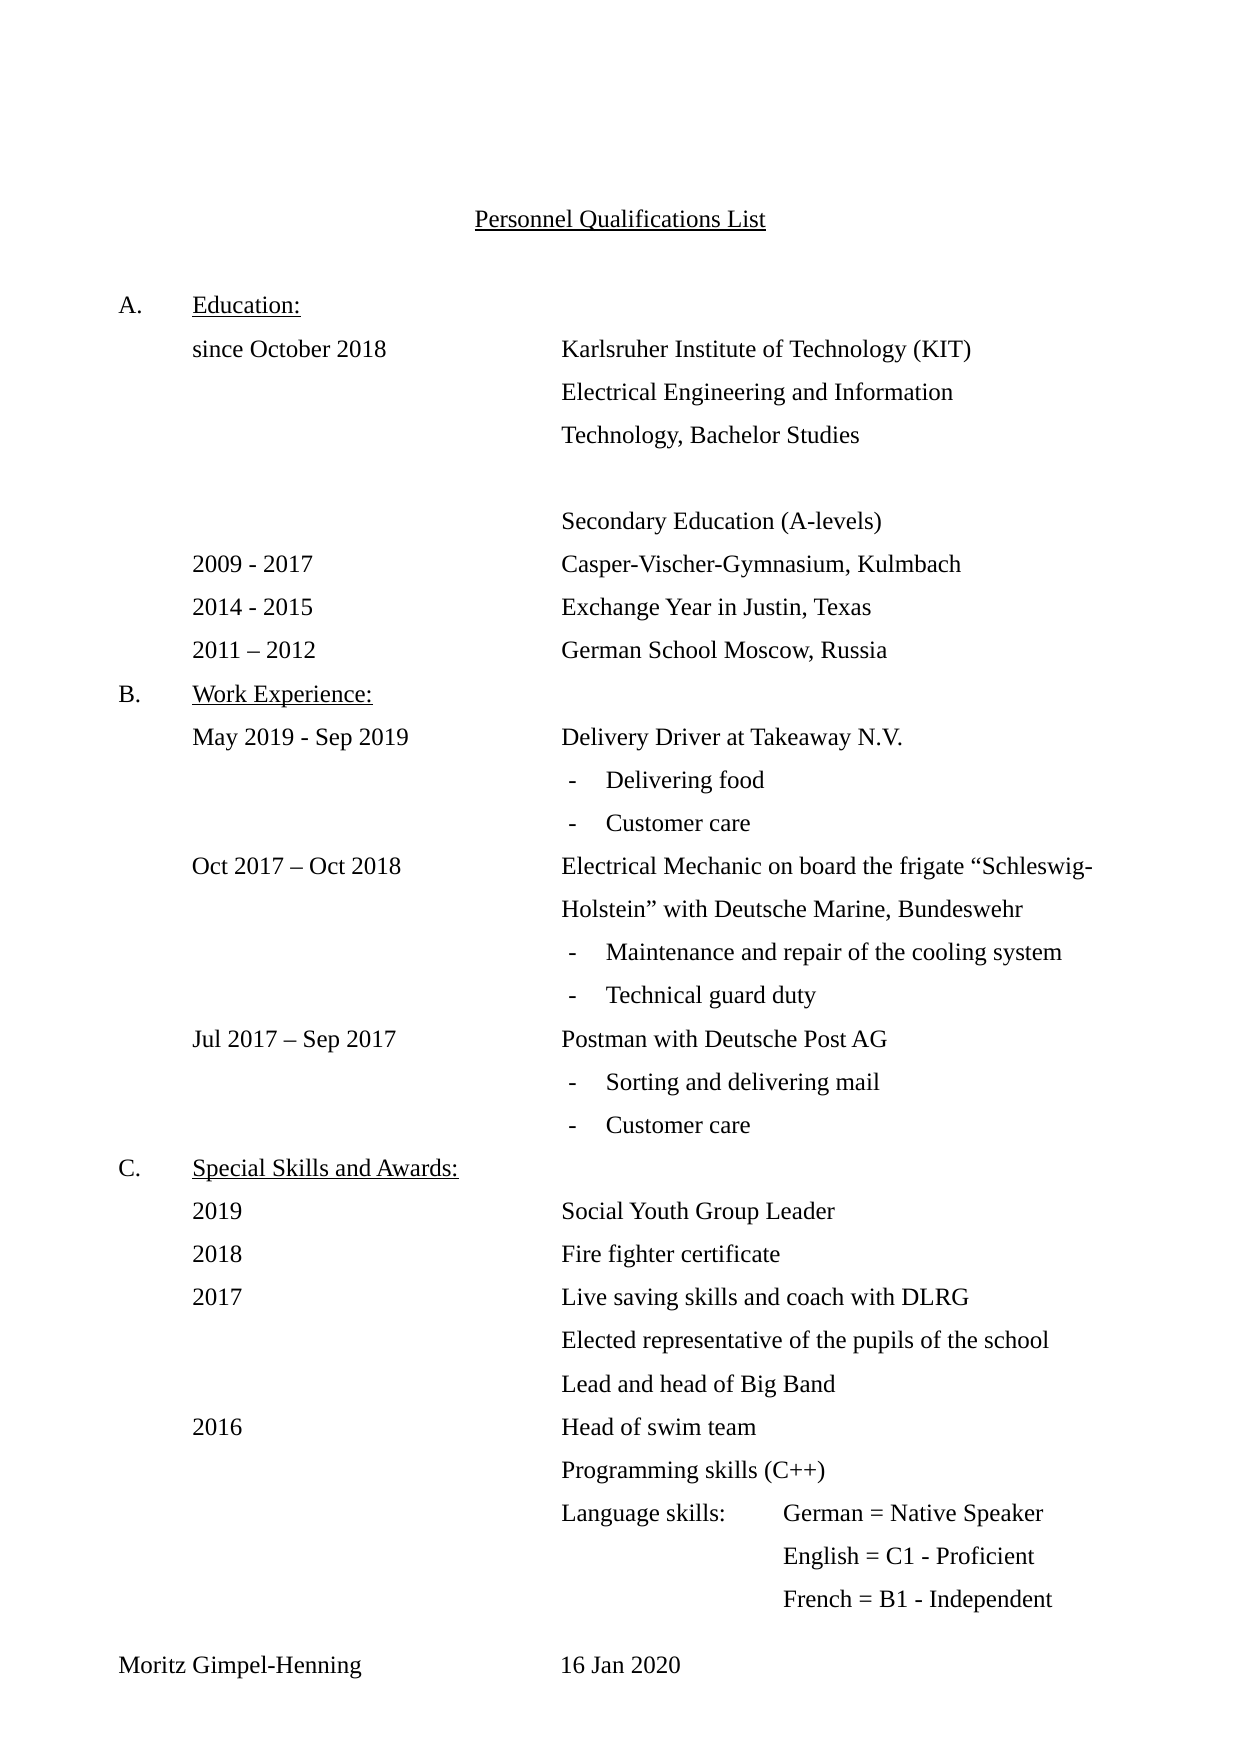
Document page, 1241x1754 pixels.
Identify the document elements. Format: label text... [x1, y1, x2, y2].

text Personnel Qualifications List [118, 204, 1122, 233]
text Secondary Education (A-levels) [118, 506, 1122, 535]
text since October 2018 Karlsruher Institute of Technology (KIT) [118, 334, 1122, 362]
list Customer care [568, 1110, 1122, 1139]
text Oct 2017 – Oct 2018 Electrical Mechanic on board the frigate “Schleswig-Holstein” with Deutsche Marine, Bundeswehr [192, 851, 1122, 923]
text 2019 Social Youth Group Leader [118, 1196, 1122, 1225]
text 2016 Head of swim team [118, 1412, 1122, 1441]
text C. Special Skills and Awards: [118, 1153, 1122, 1182]
text Electrical Engineering and Information Technology, Bachelor Studies [118, 377, 1122, 449]
list Customer care [568, 808, 1122, 837]
text 2017 Live saving skills and coach with DLRG [118, 1282, 1122, 1311]
text 2018 Fire fighter certificate [118, 1239, 1122, 1268]
text Jul 2017 – Sep 2017 Postman with Deutsche Post AG [118, 1024, 1122, 1052]
list Technical guard duty [568, 981, 1122, 1009]
text B. Work Experience: [118, 679, 1122, 707]
text Lead and head of Big Band [118, 1369, 1122, 1397]
text Programming skills (C++) [118, 1455, 1122, 1484]
text May 2019 - Sep 2019 Delivery Driver at Takeaway N.V. [118, 722, 1122, 751]
text Elected representative of the pupils of the school [118, 1326, 1122, 1354]
list Maintenance and repair of the cooling system [568, 937, 1122, 966]
text A. Education: [118, 291, 1122, 319]
list Delivering food [568, 765, 1122, 794]
text French = B1 - Independent [118, 1584, 1122, 1613]
text 2011 – 2012 German School Moscow, Russia [118, 636, 1122, 664]
text Language skills: German = Native Speaker [118, 1498, 1122, 1527]
text 2009 - 2017 Casper-Vischer-Gymnasium, Kulmbach [118, 549, 1122, 578]
list Sorting and delivering mail [568, 1067, 1122, 1096]
text English = C1 - Proficient [118, 1541, 1122, 1570]
text 2014 - 2015 Exchange Year in Justin, Texas [118, 592, 1122, 621]
